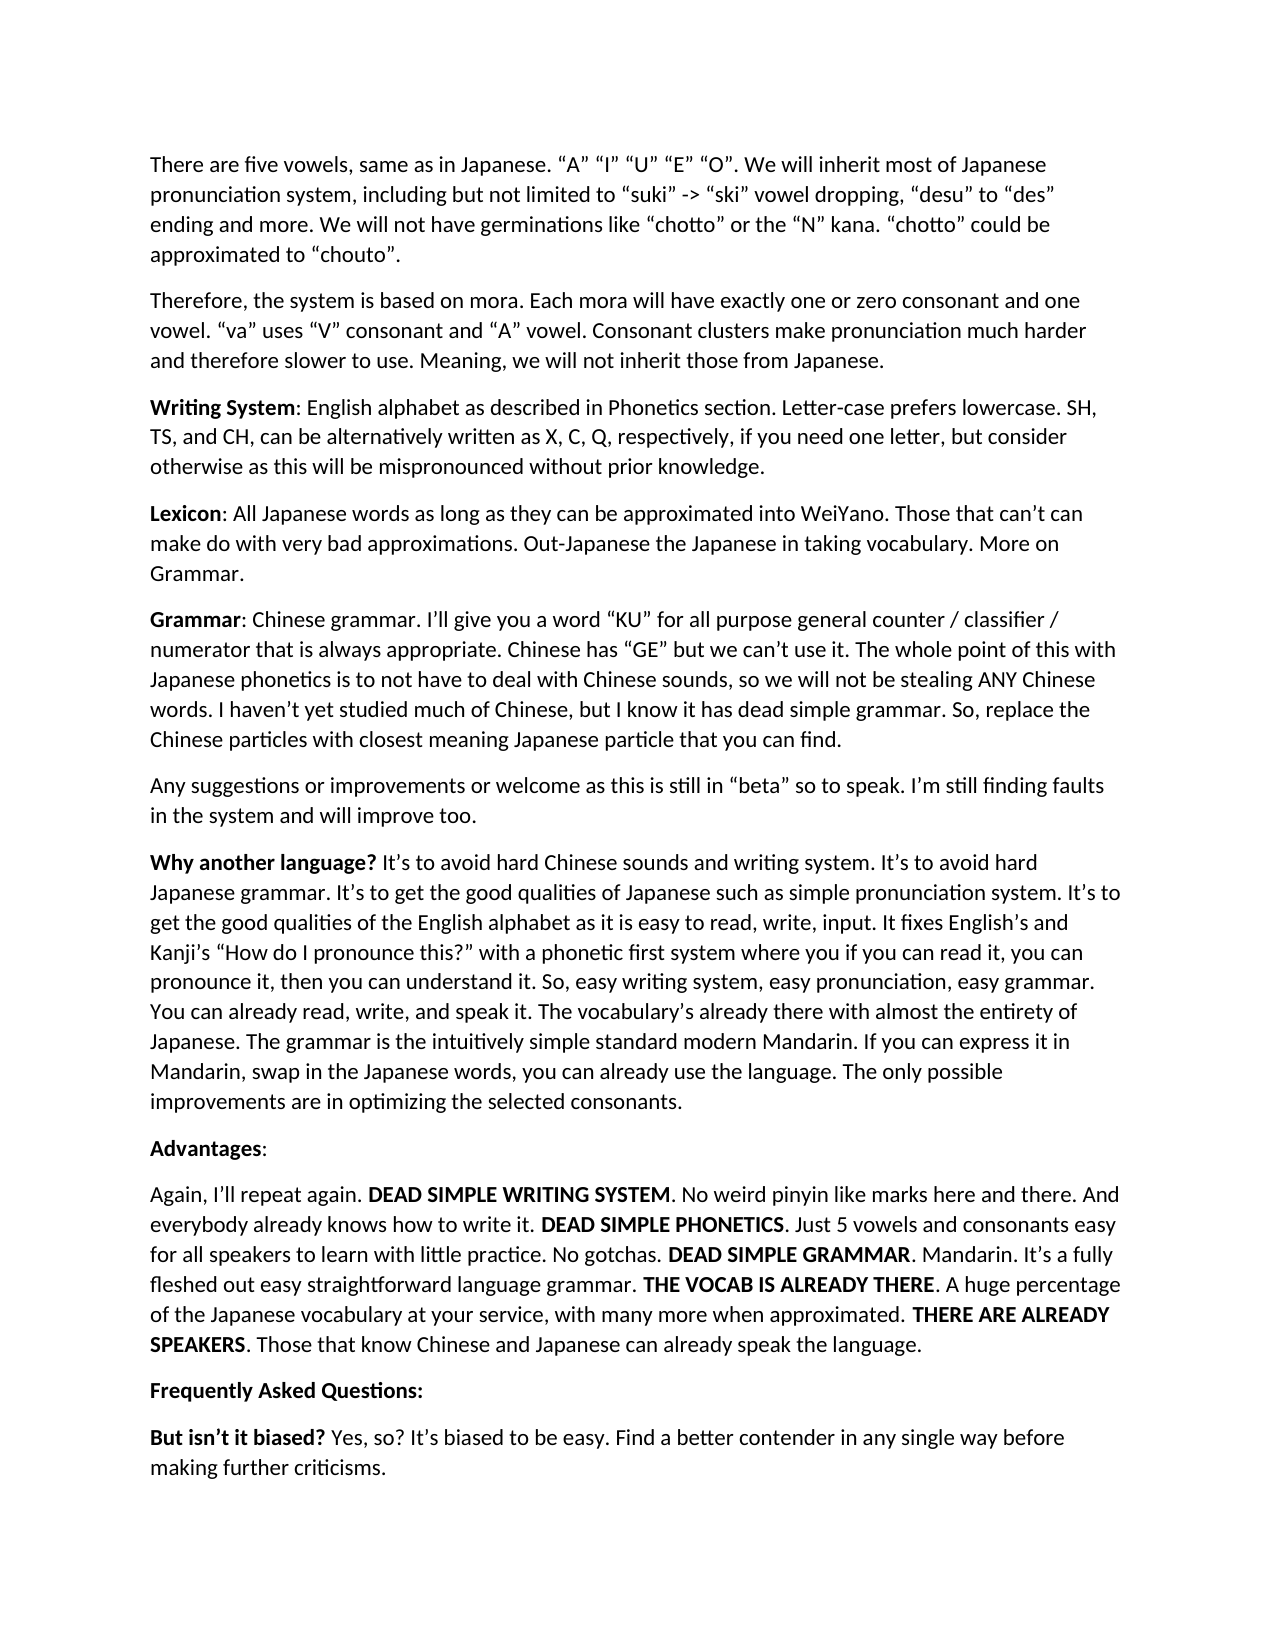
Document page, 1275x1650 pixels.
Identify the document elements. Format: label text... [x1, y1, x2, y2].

text Therefore, the system is based on mora. Each mora will have exactly one or zero consonant and one vowel. “va” uses “V” consonant and “A” vowel. Consonant clusters make pronunciation much harder and therefore slower to use. Meaning, we will not inherit those from Japanese. [150, 286, 1125, 374]
text But isn’t it biased? Yes, so? It’s biased to be easy. Find a better contender in any single way before making further criticisms. [150, 1423, 1125, 1481]
text Frequently Asked Questions: [150, 1376, 1125, 1404]
text Grammar: Chinese grammar. I’ll give you a word “KU” for all purpose general counter / classifier / numerator that is always appropriate. Chinese has “GE” but we can’t use it. The whole point of this with Japanese phonetics is to not have to deal with Chinese sounds, so we will not be stealing ANY Chinese words. I haven’t yet studied much of Chinese, but I know it has dead simple grammar. So, replace the Chinese particles with closest meaning Japanese particle that you can find. [150, 605, 1125, 753]
text Lexicon: All Japanese words as long as they can be approximated into WeiYano. Those that can’t can make do with very bad approximations. Out-Japanese the Japanese in taking vocabulary. More on Grammar. [150, 499, 1125, 587]
text Again, I’ll repeat again. DEAD SIMPLE WRITING SYSTEM. No weird pinyin like marks here and there. And everybody already knows how to write it. DEAD SIMPLE PHONETICS. Just 5 vowels and consonants easy for all speakers to learn with little practice. No gotchas. DEAD SIMPLE GRAMMAR. Mandarin. It’s a fully fleshed out easy straightforward language grammar. THE VOCAB IS ALREADY THERE. A huge percentage of the Japanese vocabulary at your service, with many more when approximated. THERE ARE ALREADY SPEAKERS. Those that know Chinese and Japanese can already speak the language. [150, 1180, 1125, 1358]
text Why another language? It’s to avoid hard Chinese sounds and writing system. It’s to avoid hard Japanese grammar. It’s to get the good qualities of Japanese such as simple pronunciation system. It’s to get the good qualities of the English alphabet as it is easy to read, write, input. It fixes English’s and Kanji’s “How do I pronounce this?” with a phonetic first system where you if you can read it, you can pronounce it, then you can understand it. So, easy writing system, easy pronunciation, easy grammar. You can already read, write, and speak it. The vocabulary’s already there with almost the entirety of Japanese. The grammar is the intuitively simple standard modern Mandarin. If you can express it in Mandarin, swap in the Japanese words, you can already use the language. The only possible improvements are in optimizing the selected consonants. [150, 848, 1125, 1115]
text Any suggestions or improvements or welcome as this is still in “beta” so to speak. I’m still finding faults in the system and will improve too. [150, 771, 1125, 829]
text There are five vowels, same as in Japanese. “A” “I” “U” “E” “O”. We will inherit most of Japanese pronunciation system, including but not limited to “suki” -> “ski” vowel dropping, “desu” to “des” ending and more. We will not have germinations like “chotto” or the “N” kana. “chotto” could be approximated to “chouto”. [150, 150, 1125, 268]
text Advantages: [150, 1134, 1125, 1162]
text Writing System: English alphabet as described in Phonetics section. Letter-case prefers lowercase. SH, TS, and CH, can be alternatively written as X, C, Q, respectively, if you need one letter, but consider otherwise as this will be mispronounced without prior knowledge. [150, 393, 1125, 480]
